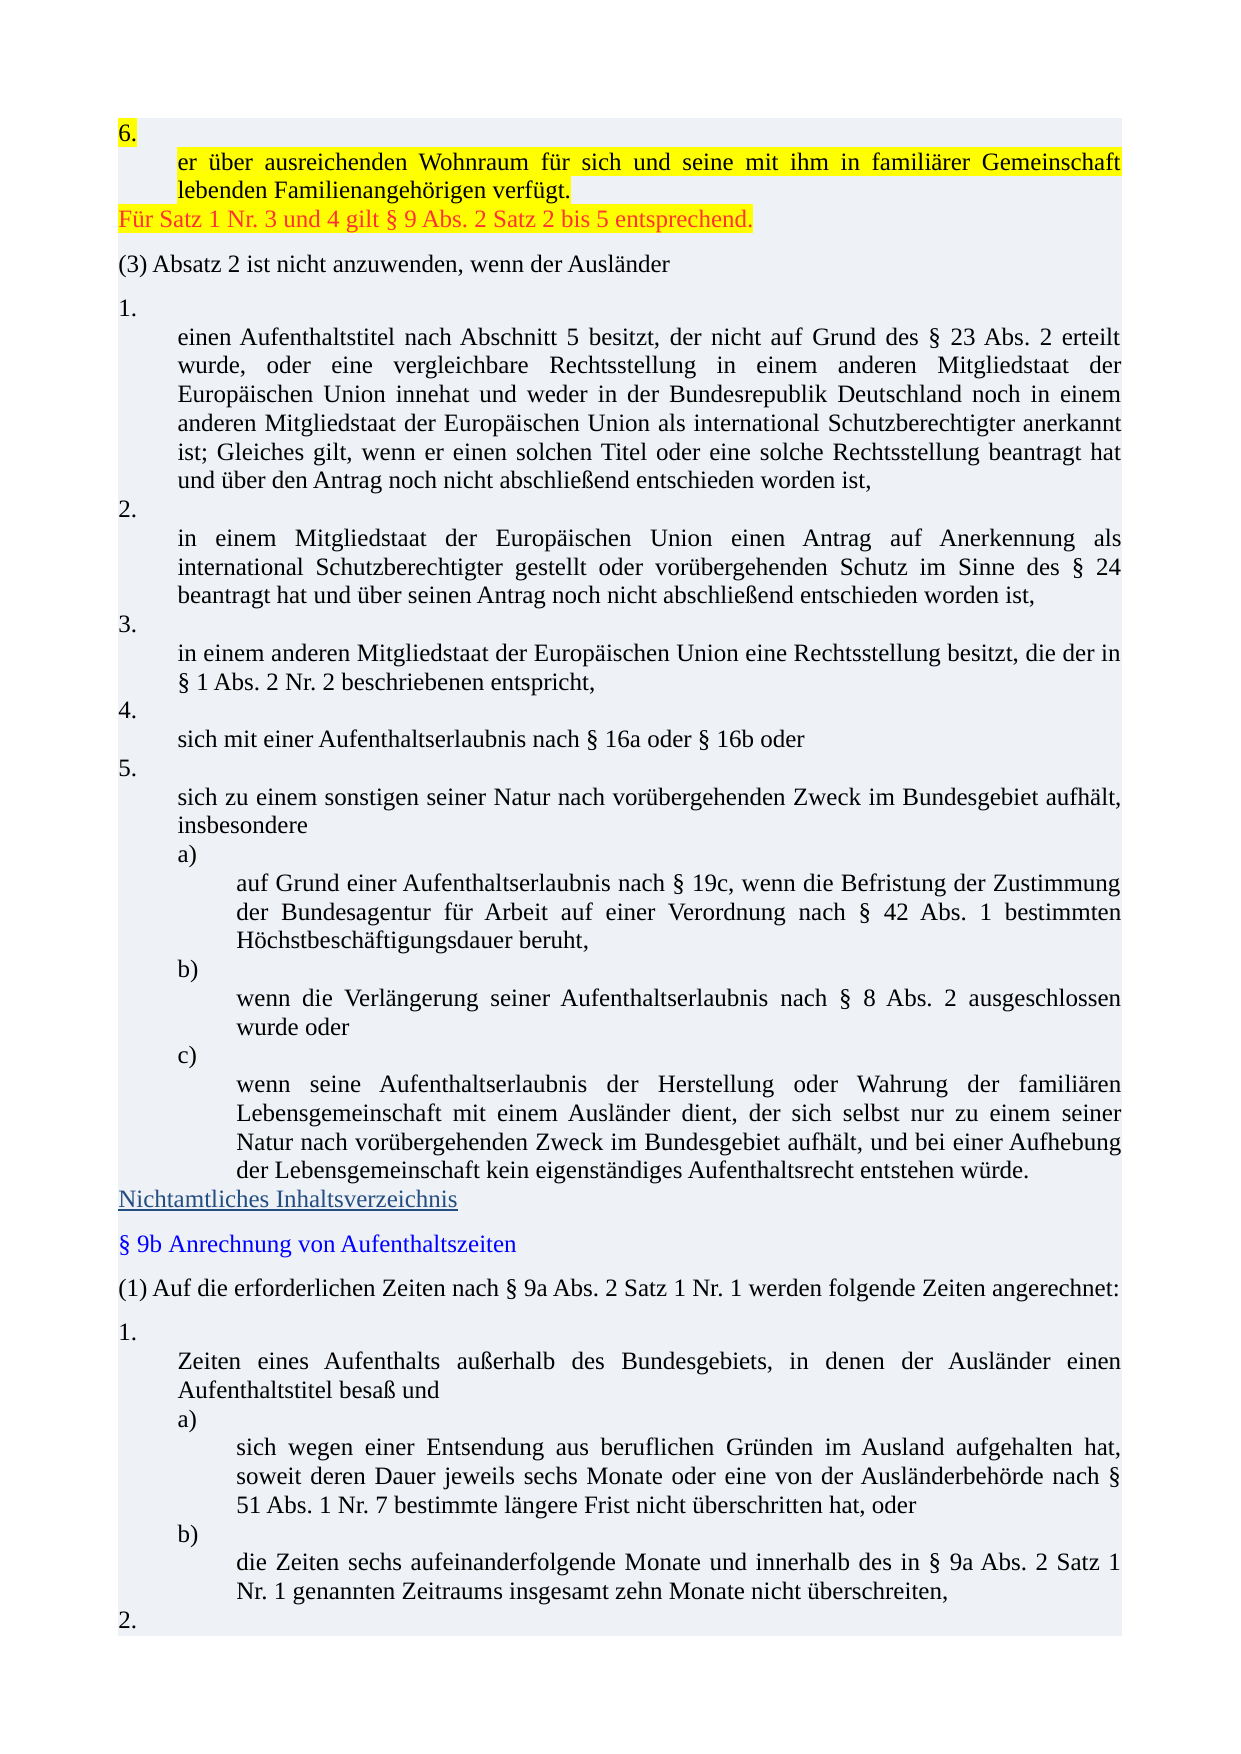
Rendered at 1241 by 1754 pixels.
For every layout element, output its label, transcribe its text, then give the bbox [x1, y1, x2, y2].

list wenn seine Aufenthaltserlaubnis der Herstellung oder Wahrung der familiären Lebensgemeinschaft mit einem Ausländer dient, der sich selbst nur zu einem seiner Natur nach vorübergehenden Zweck im Bundesgebiet aufhält, und bei einer Aufhebung der Lebensgemeinschaft kein eigenständiges Aufenthaltsrecht entstehen würde. [236, 1069, 1122, 1184]
subtitle 3. [118, 609, 1122, 638]
list auf Grund einer Aufenthaltserlaubnis nach § 19c, wenn die Befristung der Zustimmung der Bundesagentur für Arbeit auf einer Verordnung nach § 42 Abs. 1 bestimmten Höchstbeschäftigungsdauer beruht, [236, 868, 1122, 954]
subtitle 5. [118, 753, 1122, 782]
list wenn die Verlängerung seiner Aufenthaltserlaubnis nach § 8 Abs. 2 ausgeschlossen wurde oder [236, 983, 1122, 1041]
subtitle 1. [118, 293, 1122, 322]
subtitle 2. [118, 1605, 1122, 1634]
text (1) Auf die erforderlichen Zeiten nach § 9a Abs. 2 Satz 1 Nr. 1 werden folgende Zeiten angerechnet: [118, 1273, 1122, 1302]
subtitle c) [177, 1041, 1122, 1069]
subtitle 2. [118, 494, 1122, 523]
subtitle a) [177, 1404, 1122, 1432]
text (3) Absatz 2 ist nicht anzuwenden, wenn der Ausländer [118, 249, 1122, 277]
subtitle a) [177, 839, 1122, 868]
list sich zu einem sonstigen seiner Natur nach vorübergehenden Zweck im Bundesgebiet aufhält, insbesondere [177, 782, 1122, 839]
text Für Satz 1 Nr. 3 und 4 gilt § 9 Abs. 2 Satz 2 bis 5 entsprechend. [118, 204, 1122, 233]
subtitle § 9b Anrechnung von Aufenthaltszeiten [118, 1229, 1122, 1257]
list er über ausreichenden Wohnraum für sich und seine mit ihm in familiärer Gemeinschaft lebenden Familienangehörigen verfügt. [177, 147, 1122, 204]
list sich wegen einer Entsendung aus beruflichen Gründen im Ausland aufgehalten hat, soweit deren Dauer jeweils sechs Monate oder eine von der Ausländerbehörde nach § 51 Abs. 1 Nr. 7 bestimmte längere Frist nicht überschritten hat, oder [236, 1432, 1122, 1519]
list in einem anderen Mitgliedstaat der Europäischen Union eine Rechtsstellung besitzt, die der in § 1 Abs. 2 Nr. 2 beschriebenen entspricht, [177, 638, 1122, 696]
subtitle 4. [118, 696, 1122, 724]
list einen Aufenthaltstitel nach Abschnitt 5 besitzt, der nicht auf Grund des § 23 Abs. 2 erteilt wurde, oder eine vergleichbare Rechtsstellung in einem anderen Mitgliedstaat der Europäischen Union innehat und weder in der Bundesrepublik Deutschland noch in einem anderen Mitgliedstaat der Europäischen Union als international Schutzberechtigter anerkannt ist; Gleiches gilt, wenn er einen solchen Titel oder eine solche Rechtsstellung beantragt hat und über den Antrag noch nicht abschließend entschieden worden ist, [177, 322, 1122, 494]
subtitle 1. [118, 1317, 1122, 1346]
subtitle 6. [118, 118, 1122, 147]
text Nichtamtliches Inhaltsverzeichnis [118, 1184, 1122, 1213]
list Zeiten eines Aufenthalts außerhalb des Bundesgebiets, in denen der Ausländer einen Aufenthaltstitel besaß und [177, 1346, 1122, 1404]
subtitle b) [177, 954, 1122, 983]
list sich mit einer Aufenthaltserlaubnis nach § 16a oder § 16b oder [177, 724, 1122, 753]
list in einem Mitgliedstaat der Europäischen Union einen Antrag auf Anerkennung als international Schutzberechtigter gestellt oder vorübergehenden Schutz im Sinne des § 24 beantragt hat und über seinen Antrag noch nicht abschließend entschieden worden ist, [177, 523, 1122, 609]
list die Zeiten sechs aufeinanderfolgende Monate und innerhalb des in § 9a Abs. 2 Satz 1 Nr. 1 genannten Zeitraums insgesamt zehn Monate nicht überschreiten, [236, 1547, 1122, 1605]
subtitle b) [177, 1519, 1122, 1547]
